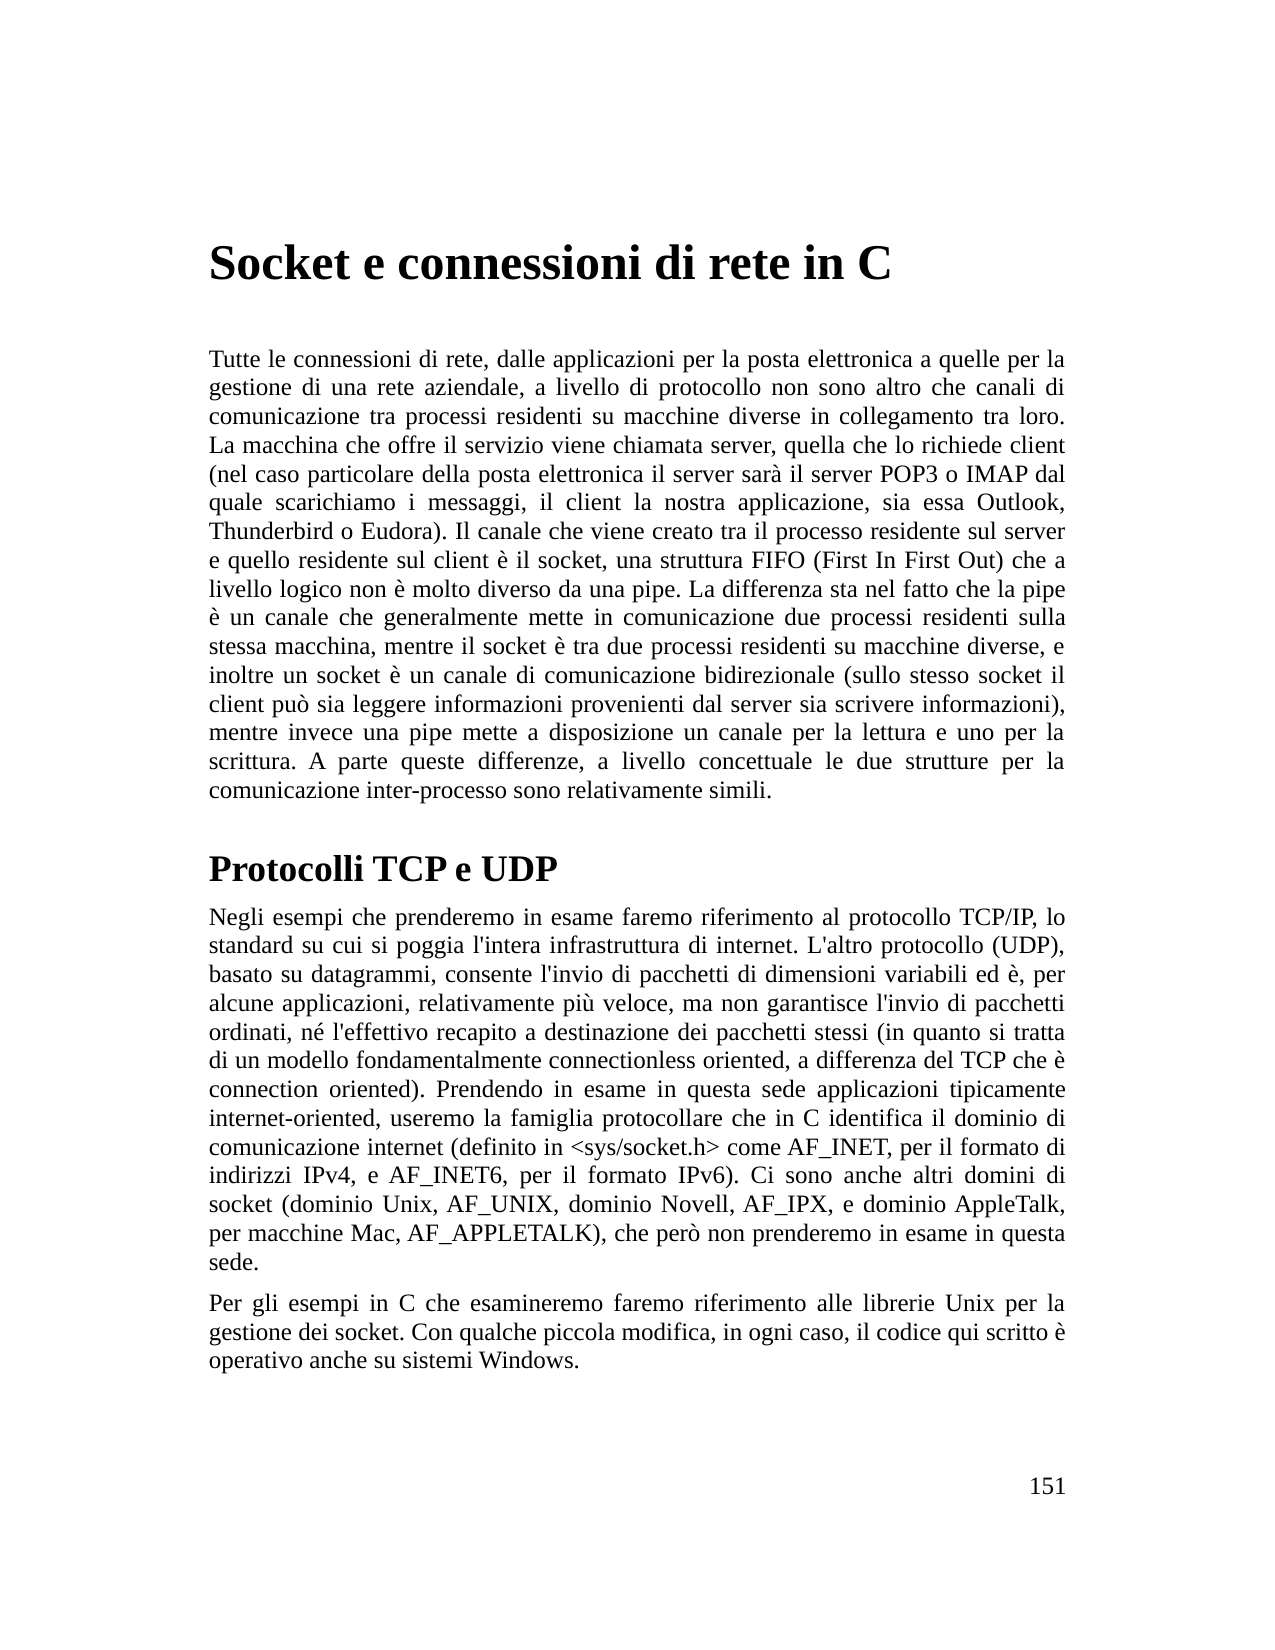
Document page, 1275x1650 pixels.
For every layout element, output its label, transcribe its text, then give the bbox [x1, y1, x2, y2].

subtitle Socket e connessioni di rete in C [208, 232, 1066, 290]
text Per gli esempi in C che esamineremo faremo riferimento alle librerie Unix per la gestione dei socket. Con qualche piccola modifica, in ogni caso, il codice qui scritto è operativo anche su sistemi Windows. [208, 1288, 1066, 1374]
text Negli esempi che prenderemo in esame faremo riferimento al protocollo TCP/IP, lo standard su cui si poggia l'intera infrastruttura di internet. L'altro protocollo (UDP), basato su datagrammi, consente l'invio di pacchetti di dimensioni variabili ed è, per alcune applicazioni, relativamente più veloce, ma non garantisce l'invio di pacchetti ordinati, né l'effettivo recapito a destinazione dei pacchetti stessi (in quanto si tratta di un modello fondamentalmente connectionless oriented, a differenza del TCP che è connection oriented). Prendendo in esame in questa sede applicazioni tipicamente internet-oriented, useremo la famiglia protocollare che in C identifica il dominio di comunicazione internet (definito in <sys/socket.h> come AF_INET, per il formato di indirizzi IPv4, e AF_INET6, per il formato IPv6). Ci sono anche altri domini di socket (dominio Unix, AF_UNIX, dominio Novell, AF_IPX, e dominio AppleTalk, per macchine Mac, AF_APPLETALK), che però non prenderemo in esame in questa sede. [208, 902, 1066, 1275]
subtitle Protocolli TCP e UDP [208, 846, 1066, 889]
text Tutte le connessioni di rete, dalle applicazioni per la posta elettronica a quelle per la gestione di una rete aziendale, a livello di protocollo non sono altro che canali di comunicazione tra processi residenti su macchine diverse in collegamento tra loro. La macchina che offre il servizio viene chiamata server, quella che lo richiede client (nel caso particolare della posta elettronica il server sarà il server POP3 o IMAP dal quale scarichiamo i messaggi, il client la nostra applicazione, sia essa Outlook, Thunderbird o Eudora). Il canale che viene creato tra il processo residente sul server e quello residente sul client è il socket, una struttura FIFO (First In First Out) che a livello logico non è molto diverso da una pipe. La differenza sta nel fatto che la pipe è un canale che generalmente mette in comunicazione due processi residenti sulla stessa macchina, mentre il socket è tra due processi residenti su macchine diverse, e inoltre un socket è un canale di comunicazione bidirezionale (sullo stesso socket il client può sia leggere informazioni provenienti dal server sia scrivere informazioni), mentre invece una pipe mette a disposizione un canale per la lettura e uno per la scrittura. A parte queste differenze, a livello concettuale le due strutture per la comunicazione inter-processo sono relativamente simili. [208, 344, 1066, 804]
